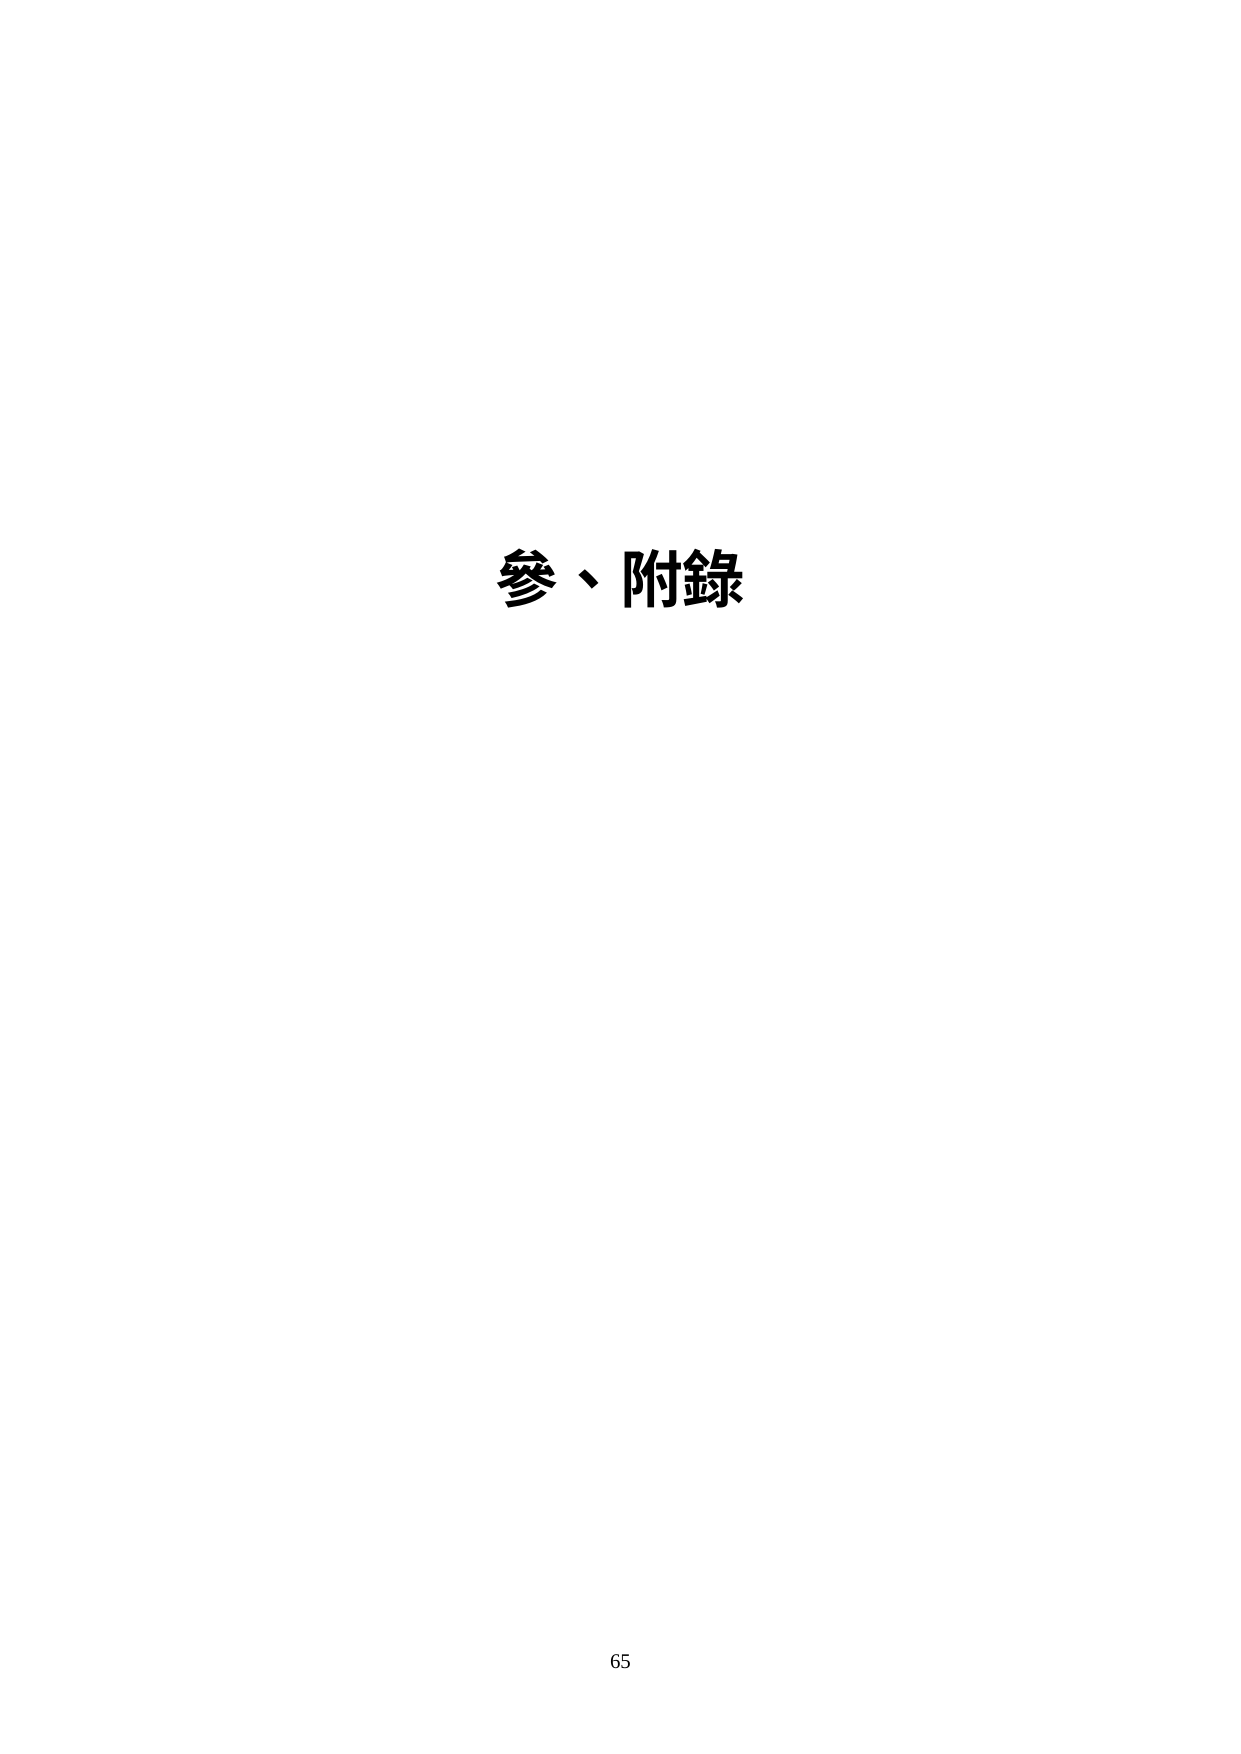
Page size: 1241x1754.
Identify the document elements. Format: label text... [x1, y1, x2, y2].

subtitle 參、附錄 [75, 502, 1165, 627]
